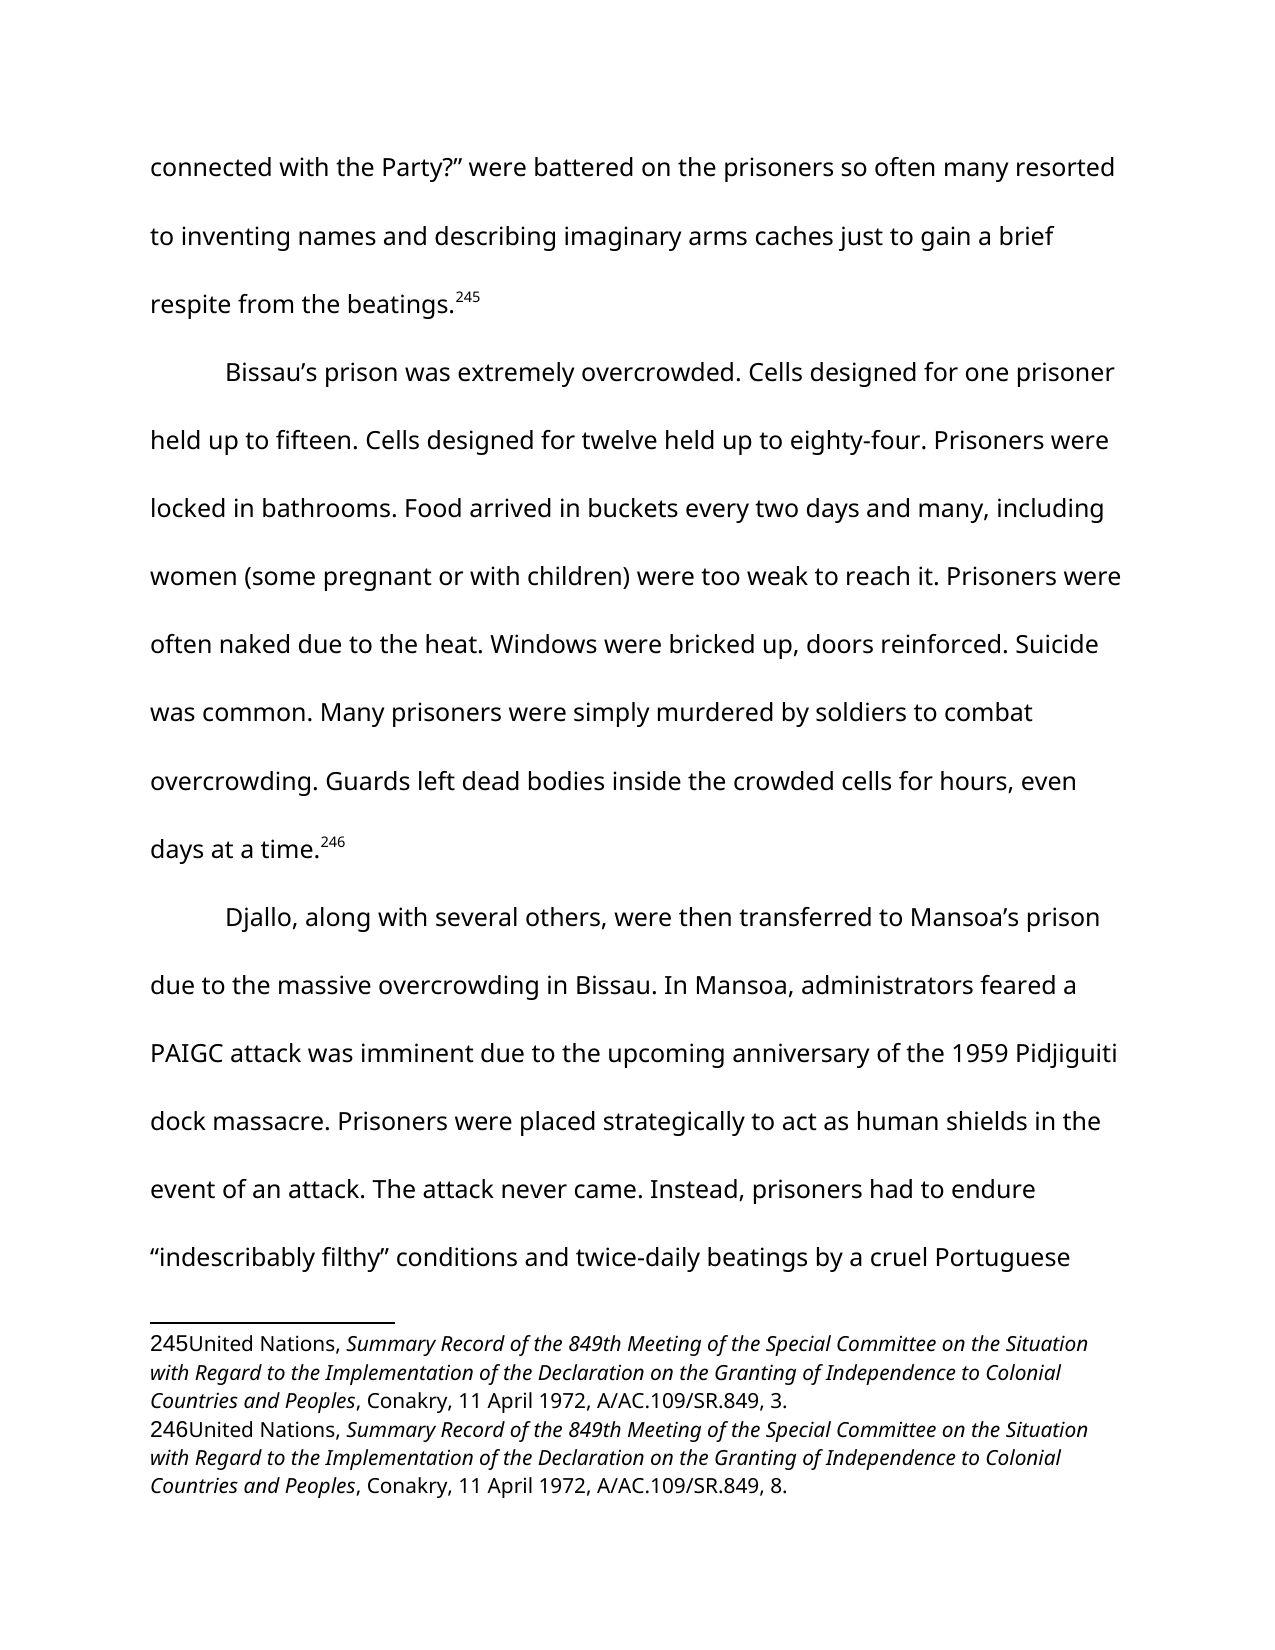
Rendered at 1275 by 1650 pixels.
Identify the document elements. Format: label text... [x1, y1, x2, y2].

text connected with the Party?” were battered on the prisoners so often many resorted to inventing names and describing imaginary arms caches just to gain a brief respite from the beatings. [150, 150, 1125, 320]
text Bissau’s prison was extremely overcrowded. Cells designed for one prisoner held up to fifteen. Cells designed for twelve held up to eighty-four. Prisoners were locked in bathrooms. Food arrived in buckets every two days and many, including women (some pregnant or with children) were too weak to reach it. Prisoners were often naked due to the heat. Windows were bricked up, doors reinforced. Suicide was common. Many prisoners were simply murdered by soldiers to combat overcrowding. Guards left dead bodies inside the crowded cells for hours, even days at a time. [150, 354, 1125, 865]
text Djallo, along with several others, were then transferred to Mansoa’s prison due to the massive overcrowding in Bissau. In Mansoa, administrators feared a PAIGC attack was imminent due to the upcoming anniversary of the 1959 Pidjiguiti dock massacre. Prisoners were placed strategically to act as human shields in the event of an attack. The attack never came. Instead, prisoners had to endure “indescribably filthy” conditions and twice-daily beatings by a cruel Portuguese [150, 899, 1125, 1274]
text United Nations, Summary Record of the 849th Meeting of the Special Committee on the Situation with Regard to the Implementation of the Declaration on the Granting of Independence to Colonial Countries and Peoples, Conakry, 11 April 1972, A/AC.109/SR.849, 3. [150, 1329, 1125, 1415]
text United Nations, Summary Record of the 849th Meeting of the Special Committee on the Situation with Regard to the Implementation of the Declaration on the Granting of Independence to Colonial Countries and Peoples, Conakry, 11 April 1972, A/AC.109/SR.849, 8. [150, 1415, 1125, 1500]
